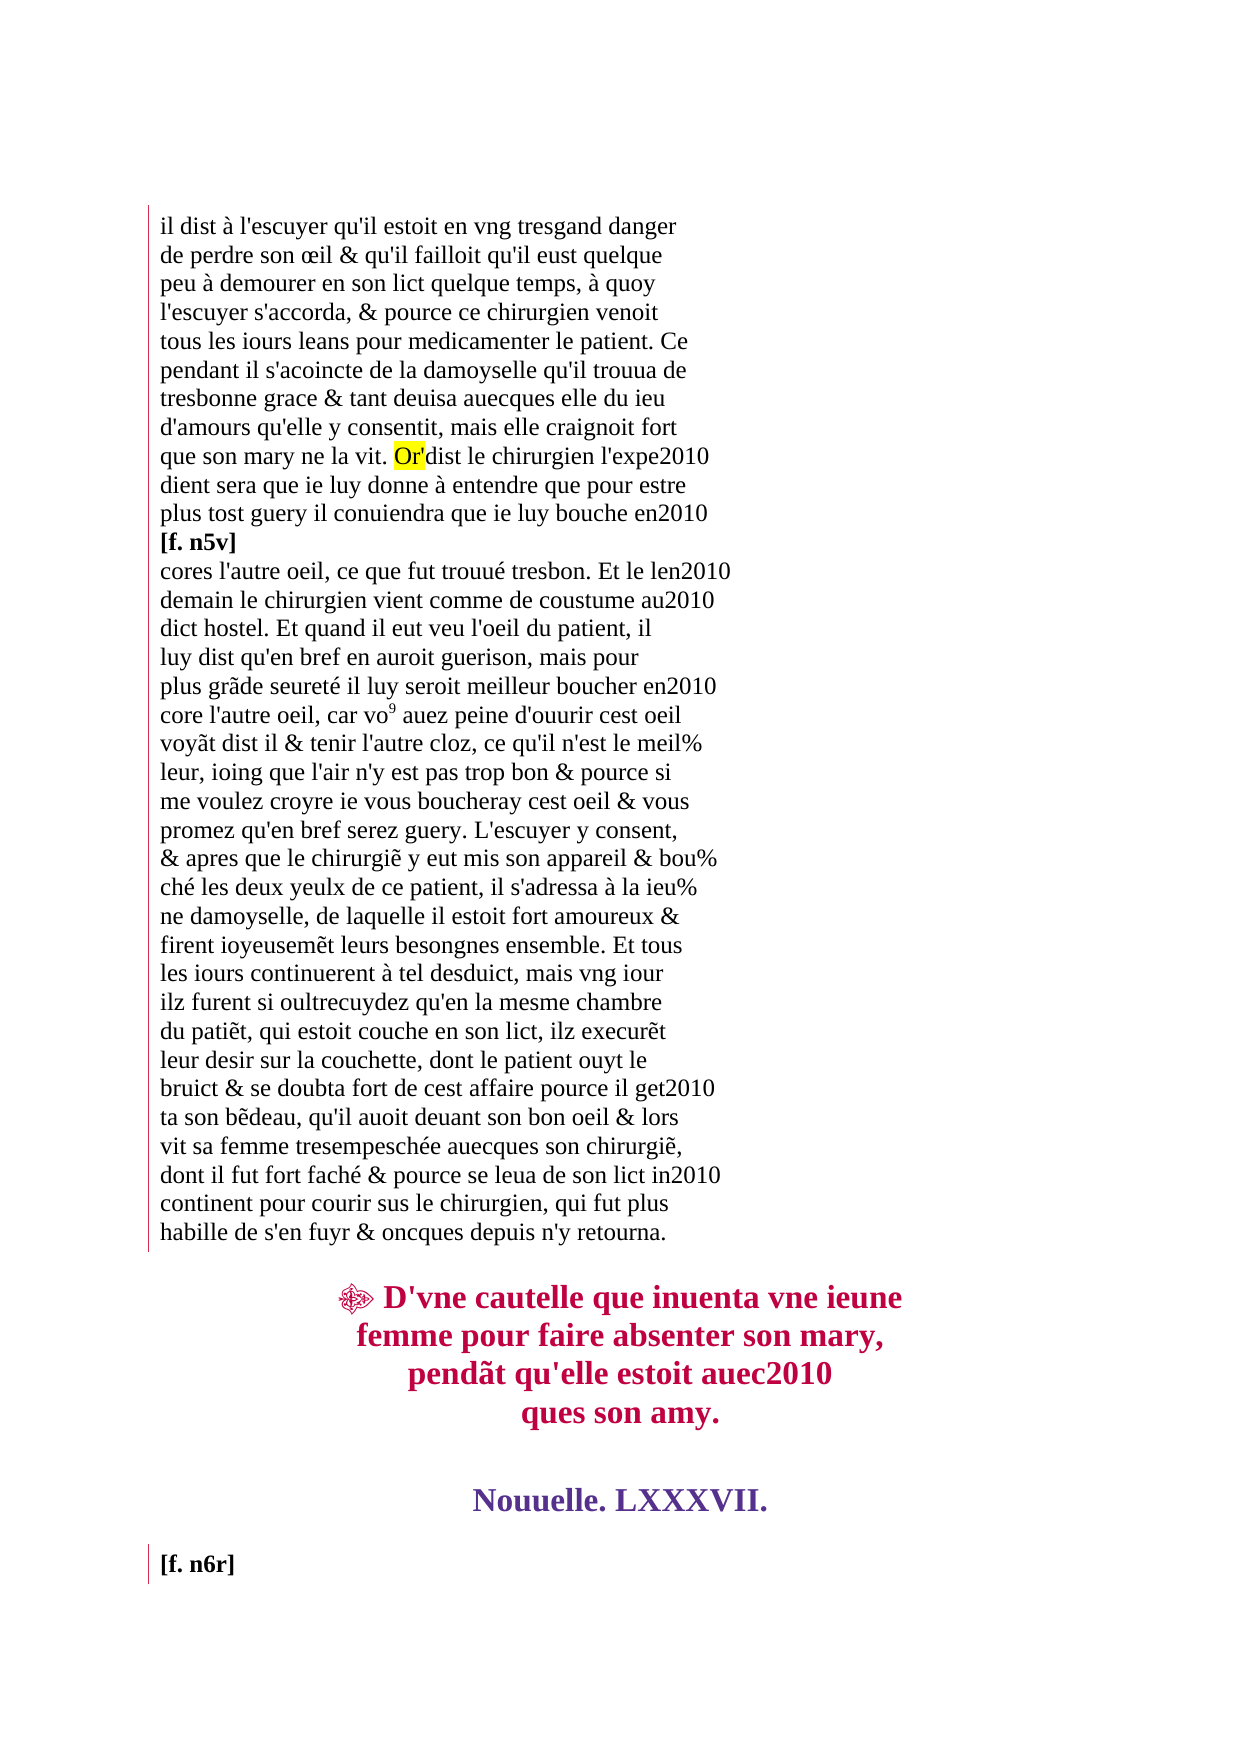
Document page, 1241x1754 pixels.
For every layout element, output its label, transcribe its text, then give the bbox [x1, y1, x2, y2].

text ❧ D'vne cautelle que inuenta vne ieune femme pour faire absenter son mary, pendãt qu'elle estoit auec2010 ques son amy. [148, 1277, 1093, 1430]
text Nouuelle. LXXXVII. [148, 1480, 1093, 1519]
text [f. n6r] [149, 1544, 1093, 1584]
text il dist à l'escuyer qu'il estoit en vng tresgand danger de perdre son œil & qu'il failloit qu'il eust quelque peu à demourer en son lict quelque temps, à quoy l'escuyer s'accorda, & pource ce chirurgien venoit tous les iours leans pour medicamenter le patient. Ce pendant il s'acoincte de la damoyselle qu'il trouua de tresbonne grace & tant deuisa auecques elle du ieu d'amours qu'elle y consentit, mais elle craignoit fort que son mary ne la vit. Or'dist le chirurgien l'expe2010 dient sera que ie luy donne à entendre que pour estre plus tost guery il conuiendra que ie luy bouche en2010 [f. n5v] cores l'autre oeil, ce que fut trouué tresbon. Et le len2010 demain le chirurgien vient comme de coustume au2010 dict hostel. Et quand il eut veu l'oeil du patient, il luy dist qu'en bref en auroit guerison, mais pour plus grãde seureté il luy seroit meilleur boucher en2010 core l'autre oeil, car vo9 auez peine d'ouurir cest oeil voyãt dist il & tenir l'autre cloz, ce qu'il n'est le meil% leur, ioing que l'air n'y est pas trop bon & pource si me voulez croyre ie vous boucheray cest oeil & vous promez qu'en bref serez guery. L'escuyer y consent, & apres que le chirurgiẽ y eut mis son appareil & bou% ché les deux yeulx de ce patient, il s'adressa à la ieu% ne damoyselle, de laquelle il estoit fort amoureux & firent ioyeusemẽt leurs besongnes ensemble. Et tous les iours continuerent à tel desduict, mais vng iour ilz furent si oultrecuydez qu'en la mesme chambre du patiẽt, qui estoit couche en son lict, ilz execurẽt leur desir sur la couchette, dont le patient ouyt le bruict & se doubta fort de cest affaire pource il get2010 ta son bẽdeau, qu'il auoit deuant son bon oeil & lors vit sa femme tresempeschée auecques son chirurgiẽ, dont il fut fort faché & pource se leua de son lict in2010 continent pour courir sus le chirurgien, qui fut plus habille de s'en fuyr & oncques depuis n'y retourna. [149, 205, 1093, 1252]
